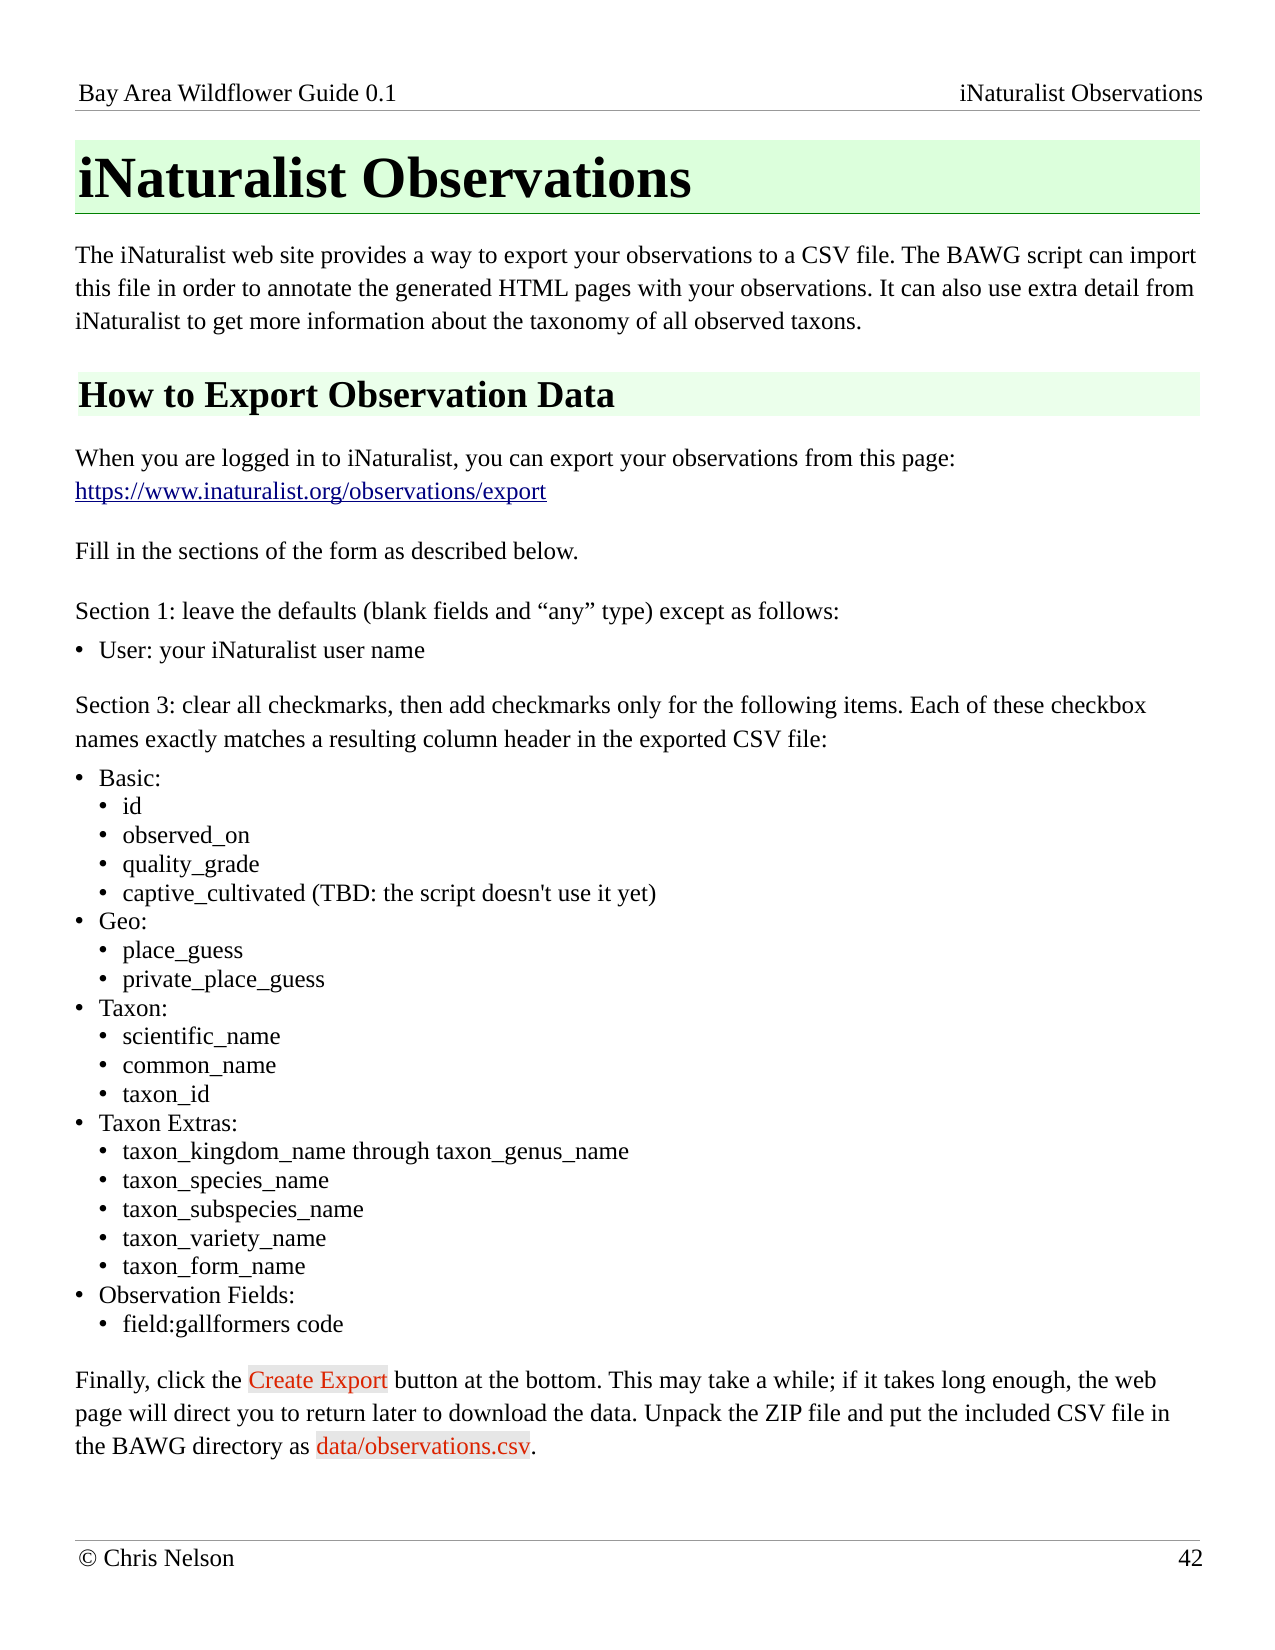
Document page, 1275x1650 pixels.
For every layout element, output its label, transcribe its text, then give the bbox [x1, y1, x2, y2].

list taxon_variety_name [99, 1223, 1200, 1251]
list Taxon: [75, 993, 1200, 1021]
subtitle How to Export Observation Data [78, 372, 1200, 416]
list Taxon Extras: [75, 1108, 1200, 1136]
list id [99, 791, 1200, 820]
list taxon_id [99, 1079, 1200, 1108]
list common_name [99, 1050, 1200, 1079]
list Observation Fields: [75, 1280, 1200, 1309]
list captive_cultivated (TBD: the script doesn't use it yet) [99, 878, 1200, 906]
list taxon_species_name [99, 1165, 1200, 1194]
text When you are logged in to iNaturalist, you can export your observations from this page: https://www.inaturalist.org/observations/export [75, 443, 1200, 504]
list field:gallformers code [99, 1309, 1200, 1338]
subtitle Section 1: leave the defaults (blank fields and “any” type) except as follows: [75, 596, 1200, 624]
list taxon_form_name [99, 1251, 1200, 1280]
list scientific_name [99, 1021, 1200, 1050]
text Finally, click the Create Export button at the bottom. This may take a while; if it takes long enough, the web page will direct you to return later to download the data. Unpack the ZIP file and put the included CSV file in the BAWG directory as data/observations.csv. [75, 1365, 1200, 1459]
list place_guess [99, 935, 1200, 964]
text Fill in the sections of the form as described below. [75, 536, 1200, 564]
list Basic: [75, 763, 1200, 791]
subtitle Section 3: clear all checkmarks, then add checkmarks only for the following items. Each of these checkbox names exactly matches a resulting column header in the exported CSV file: [75, 691, 1200, 752]
list taxon_kingdom_name through taxon_genus_name [99, 1136, 1200, 1165]
list private_place_guess [99, 964, 1200, 993]
list taxon_subspecies_name [99, 1194, 1200, 1223]
list Geo: [75, 906, 1200, 935]
list observed_on [99, 820, 1200, 849]
subtitle iNaturalist Observations [75, 140, 1200, 213]
list quality_grade [99, 849, 1200, 878]
list User: your iNaturalist user name [75, 635, 1200, 664]
text The iNaturalist web site provides a way to export your observations to a CSV file. The BAWG script can import this file in order to annotate the generated HTML pages with your observations. It can also use extra detail from iNaturalist to get more information about the taxonomy of all observed taxons. [75, 240, 1200, 335]
